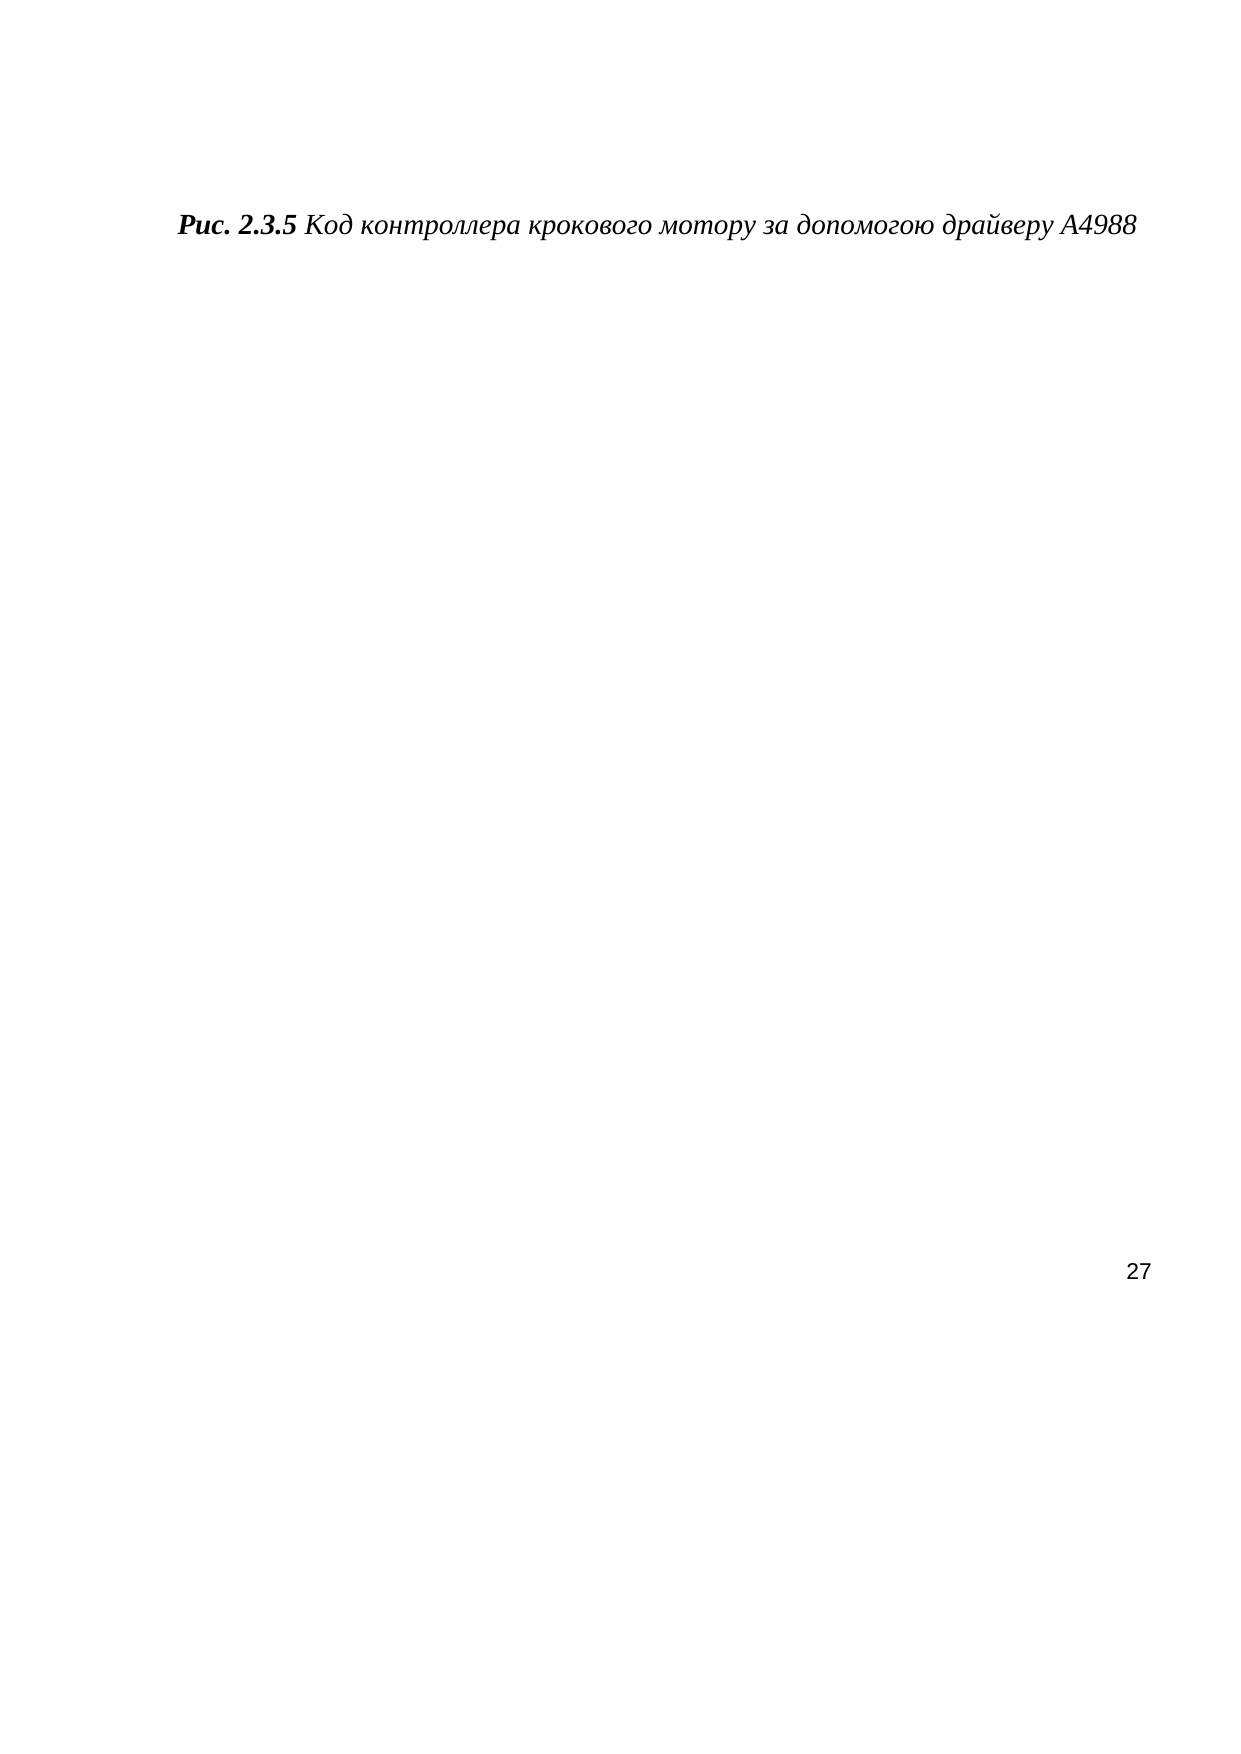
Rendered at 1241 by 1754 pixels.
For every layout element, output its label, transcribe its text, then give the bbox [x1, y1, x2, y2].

text Рис. 2.3.5 Код контроллера крокового мотору за допомогою драйверу A4988 [177, 207, 1152, 240]
